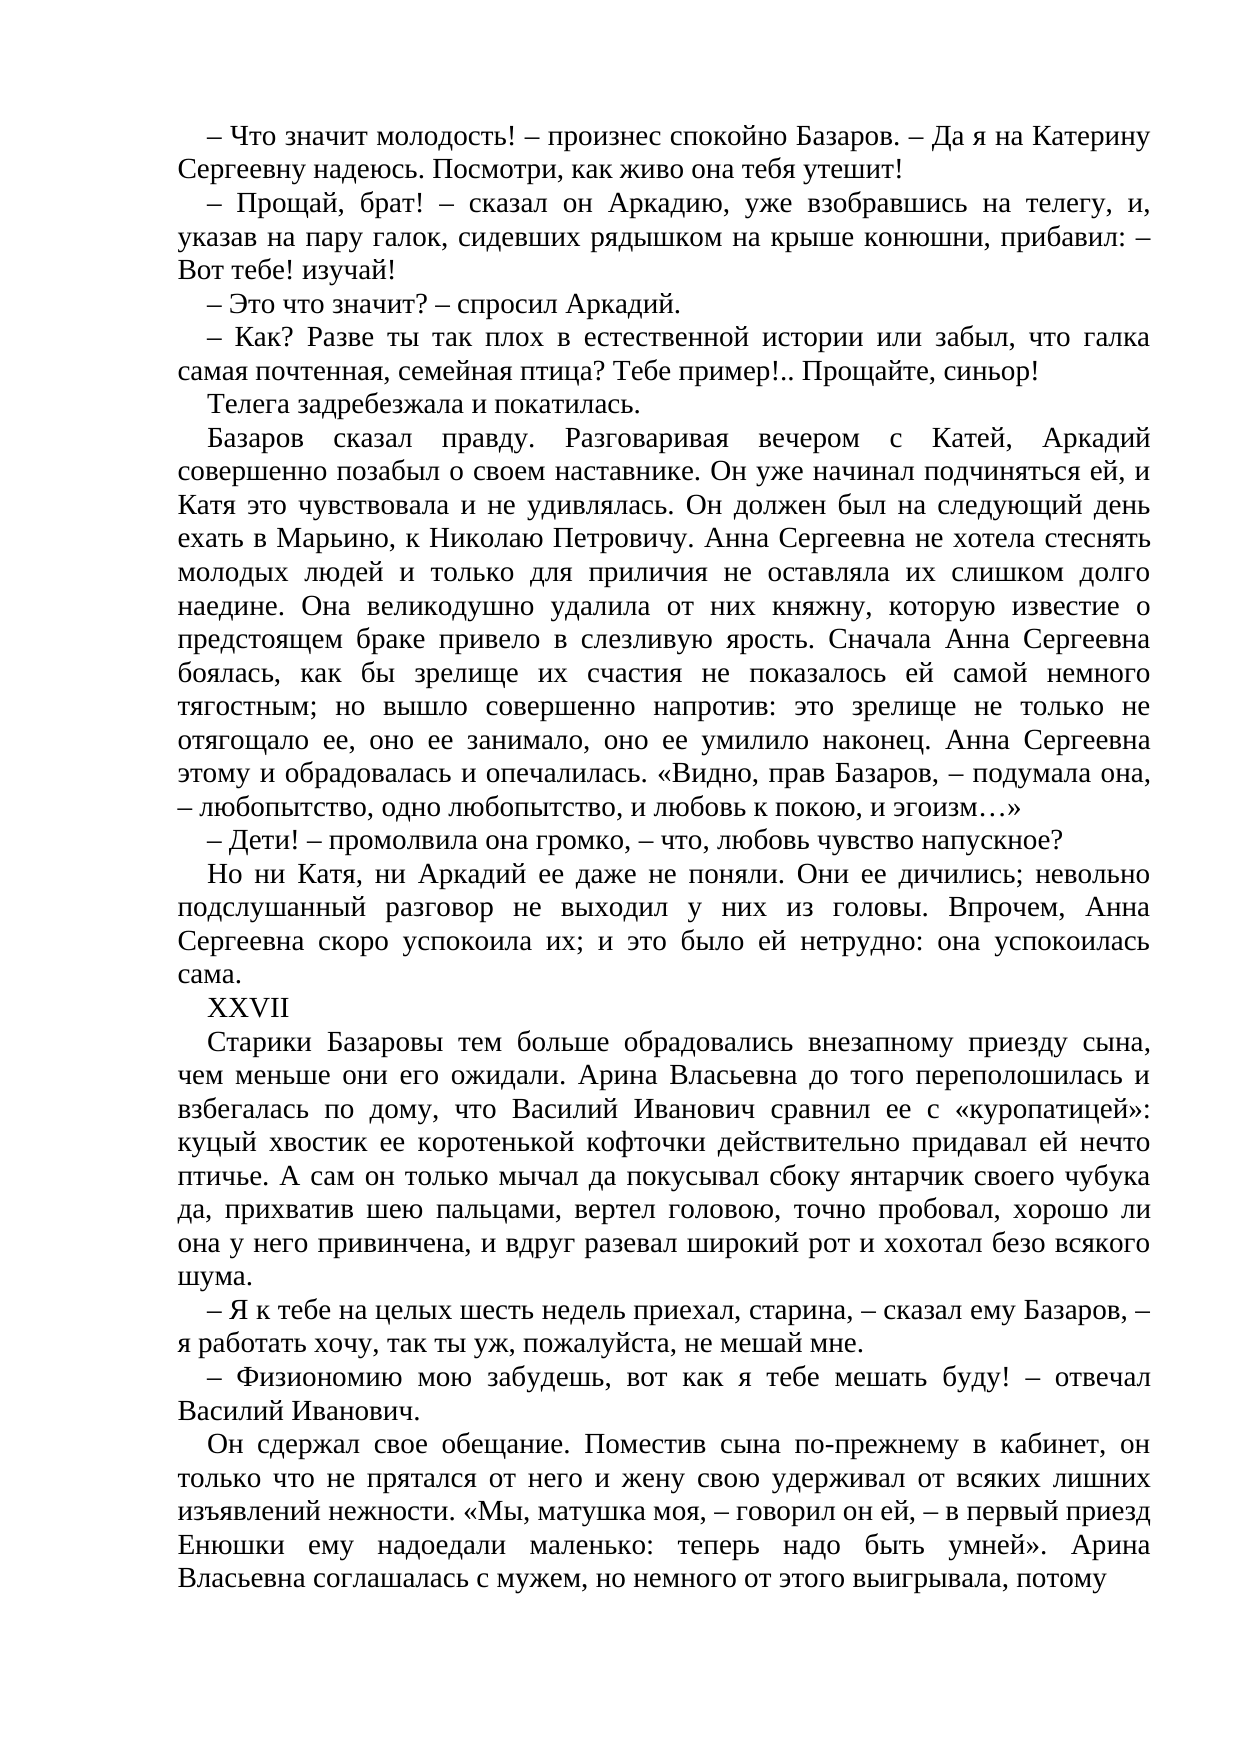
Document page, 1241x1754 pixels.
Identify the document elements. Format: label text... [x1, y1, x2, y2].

text – Физиономию мою забудешь, вот как я тебе мешать буду! – отвечал Василий Иванович. [177, 1359, 1152, 1426]
text XXVII [177, 990, 1152, 1024]
text Но ни Катя, ни Аркадий ее даже не поняли. Они ее дичились; невольно подслушанный разговор не выходил у них из головы. Впрочем, Анна Сергеевна скоро успокоила их; и это было ей нетрудно: она успокоилась сама. [177, 856, 1152, 990]
text Базаров сказал правду. Разговаривая вечером с Катей, Аркадий совершенно позабыл о своем наставнике. Он уже начинал подчиняться ей, и Катя это чувствовала и не удивлялась. Он должен был на следующий день ехать в Марьино, к Николаю Петровичу. Анна Сергеевна не хотела стеснять молодых людей и только для приличия не оставляла их слишком долго наедине. Она великодушно удалила от них княжну, которую известие о предстоящем браке привело в слезливую ярость. Сначала Анна Сергеевна боялась, как бы зрелище их счастия не показалось ей самой немного тягостным; но вышло совершенно напротив: это зрелище не только не отягощало ее, оно ее занимало, оно ее умилило наконец. Анна Сергеевна этому и обрадовалась и опечалилась. «Видно, прав Базаров, – подумала она, – любопытство, одно любопытство, и любовь к покою, и эгоизм…» [177, 420, 1152, 822]
text – Как? Разве ты так плох в естественной истории или забыл, что галка самая почтенная, семейная птица? Тебе пример!.. Прощайте, синьор! [177, 319, 1152, 386]
text – Дети! – промолвила она громко, – что, любовь чувство напускное? [177, 822, 1152, 856]
text Телега задребезжала и покатилась. [177, 386, 1152, 420]
text Он сдержал свое обещание. Поместив сына по-прежнему в кабинет, он только что не прятался от него и жену свою удерживал от всяких лишних изъявлений нежности. «Мы, матушка моя, – говорил он ей, – в первый приезд Енюшки ему надоедали маленько: теперь надо быть умней». Арина Власьевна соглашалась с мужем, но немного от этого выигрывала, потому [177, 1426, 1152, 1594]
text – Прощай, брат! – сказал он Аркадию, уже взобравшись на телегу, и, указав на пару галок, сидевших рядышком на крыше конюшни, прибавил: – Вот тебе! изучай! [177, 185, 1152, 286]
text – Это что значит? – спросил Аркадий. [177, 286, 1152, 319]
text – Что значит молодость! – произнес спокойно Базаров. – Да я на Катерину Сергеевну надеюсь. Посмотри, как живо она тебя утешит! [177, 118, 1152, 185]
text – Я к тебе на целых шесть недель приехал, старина, – сказал ему Базаров, – я работать хочу, так ты уж, пожалуйста, не мешай мне. [177, 1292, 1152, 1359]
text Старики Базаровы тем больше обрадовались внезапному приезду сына, чем меньше они его ожидали. Арина Власьевна до того переполошилась и взбегалась по дому, что Василий Иванович сравнил ее с «куропатицей»: куцый хвостик ее коротенькой кофточки действительно придавал ей нечто птичье. А сам он только мычал да покусывал сбоку янтарчик своего чубука да, прихватив шею пальцами, вертел головою, точно пробовал, хорошо ли она у него привинчена, и вдруг разевал широкий рот и хохотал безо всякого шума. [177, 1024, 1152, 1292]
